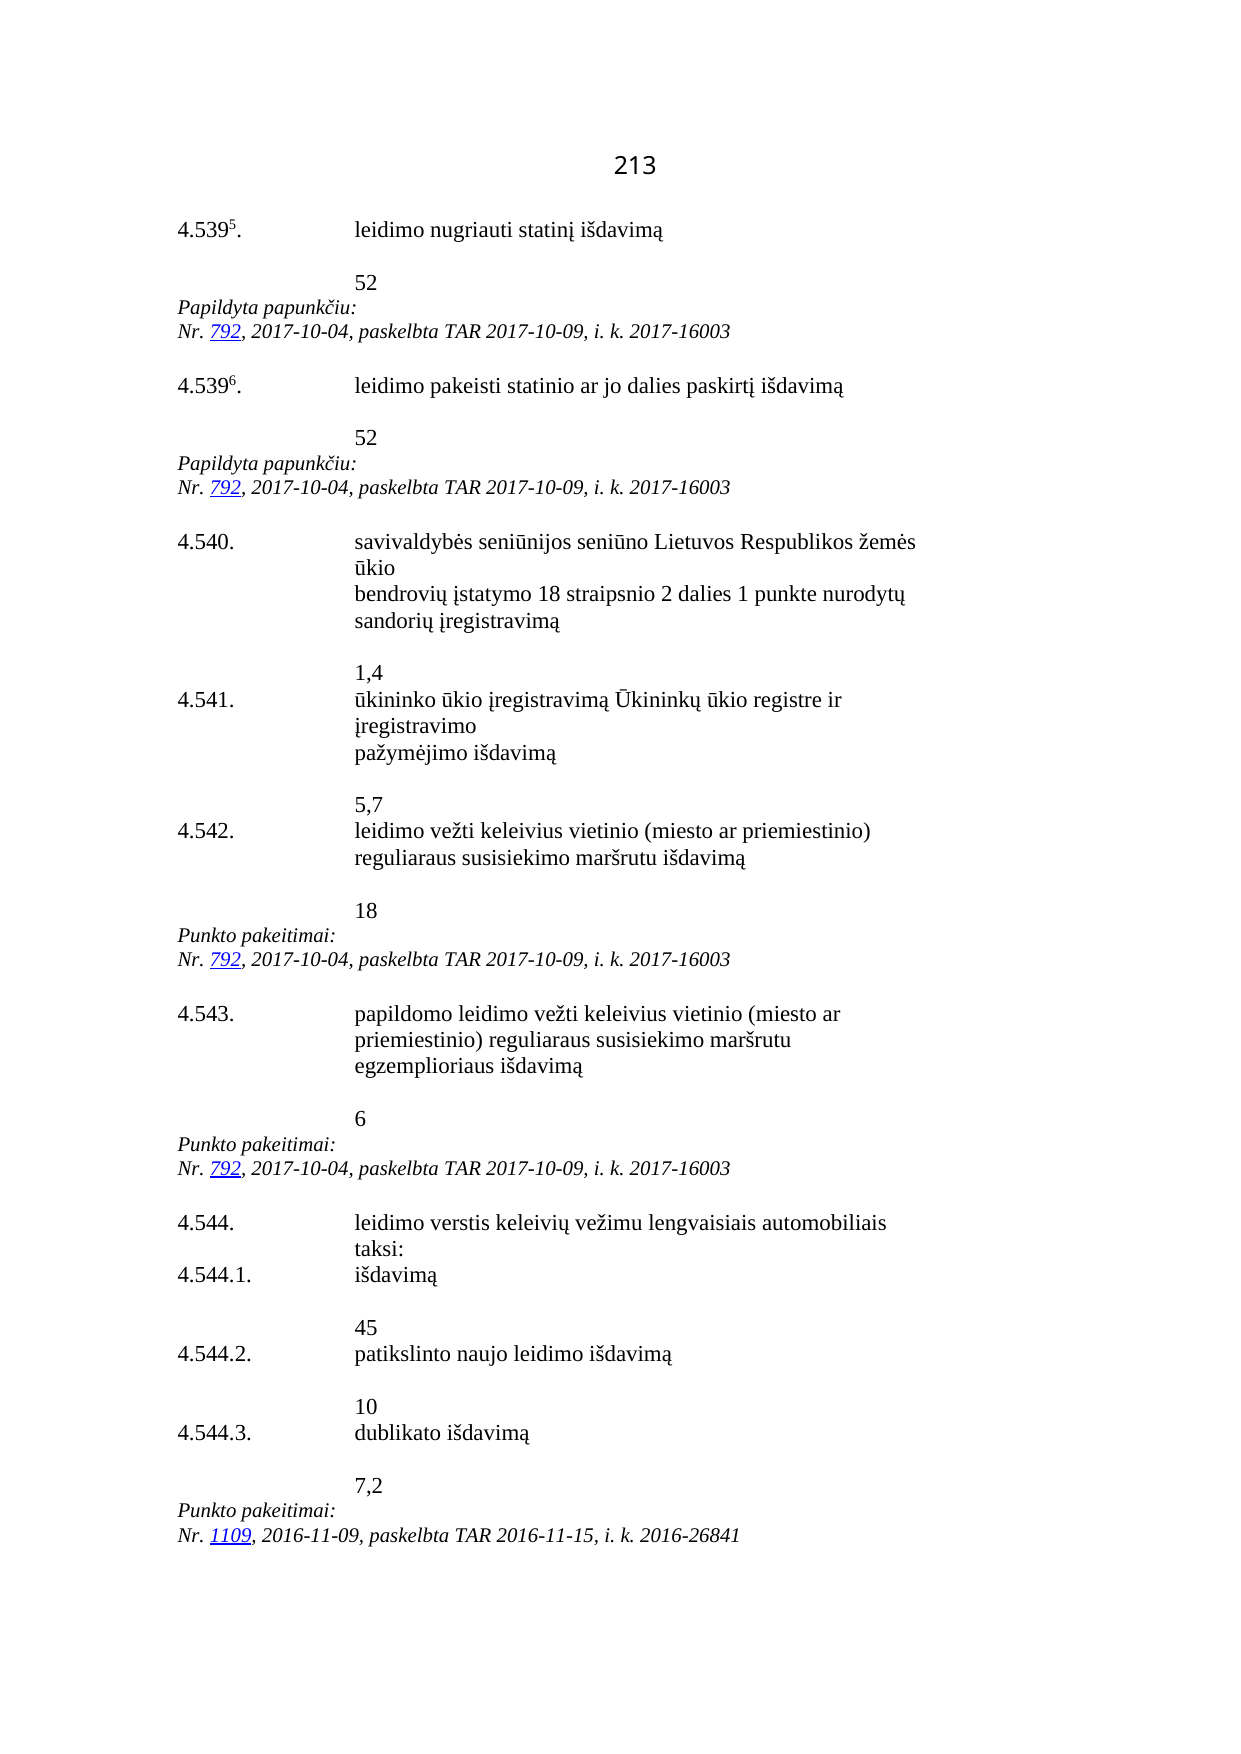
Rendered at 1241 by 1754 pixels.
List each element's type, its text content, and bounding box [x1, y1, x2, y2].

text 4.543. papildomo leidimo vežti keleivius vietinio (miesto ar [177, 1000, 945, 1026]
text Punkto pakeitimai: [177, 1498, 1093, 1522]
text Papildyta papunkčiu: [177, 295, 1093, 319]
text Nr. 792, 2017-10-04, paskelbta TAR 2017-10-09, i. k. 2017-16003 [177, 475, 1093, 499]
text Punkto pakeitimai: [177, 1132, 1093, 1156]
text 4.540. savivaldybės seniūnijos seniūno Lietuvos Respublikos žemės ūkio [177, 528, 945, 580]
text 4.5396. leidimo pakeisti statinio ar jo dalies paskirtį išdavimą 52 [177, 372, 945, 451]
text 4.544.3. dublikato išdavimą 7,2 [177, 1419, 892, 1498]
text Nr. 792, 2017-10-04, paskelbta TAR 2017-10-09, i. k. 2017-16003 [177, 947, 1093, 971]
text Papildyta papunkčiu: [177, 451, 1093, 475]
text 4.544. leidimo verstis keleivių vežimu lengvaisiais automobiliais [177, 1208, 892, 1235]
text bendrovių įstatymo 18 straipsnio 2 dalies 1 punkte nurodytų [354, 580, 945, 607]
text priemiestinio) reguliaraus susisiekimo maršrutu [354, 1026, 945, 1053]
text Nr. 792, 2017-10-04, paskelbta TAR 2017-10-09, i. k. 2017-16003 [177, 1156, 1093, 1180]
text 4.544.1. išdavimą 45 [177, 1261, 892, 1340]
text 4.5395. leidimo nugriauti statinį išdavimą 52 [177, 216, 945, 295]
text Nr. 1109, 2016-11-09, paskelbta TAR 2016-11-15, i. k. 2016-26841 [177, 1522, 1093, 1547]
text taksi: [354, 1235, 892, 1261]
text 4.541. ūkininko ūkio įregistravimą Ūkininkų ūkio registre ir įregistravimo [177, 686, 945, 738]
text reguliaraus susisiekimo maršrutu išdavimą 18 [354, 844, 945, 923]
text pažymėjimo išdavimą 5,7 [354, 738, 945, 818]
text Nr. 792, 2017-10-04, paskelbta TAR 2017-10-09, i. k. 2017-16003 [177, 319, 1093, 343]
text Punkto pakeitimai: [177, 923, 1093, 947]
text egzemplioriaus išdavimą 6 [354, 1053, 945, 1132]
text 4.542. leidimo vežti keleivius vietinio (miesto ar priemiestinio) [177, 818, 945, 844]
text sandorių įregistravimą 1,4 [354, 607, 945, 686]
text 4.544.2. patikslinto naujo leidimo išdavimą 10 [177, 1340, 892, 1419]
